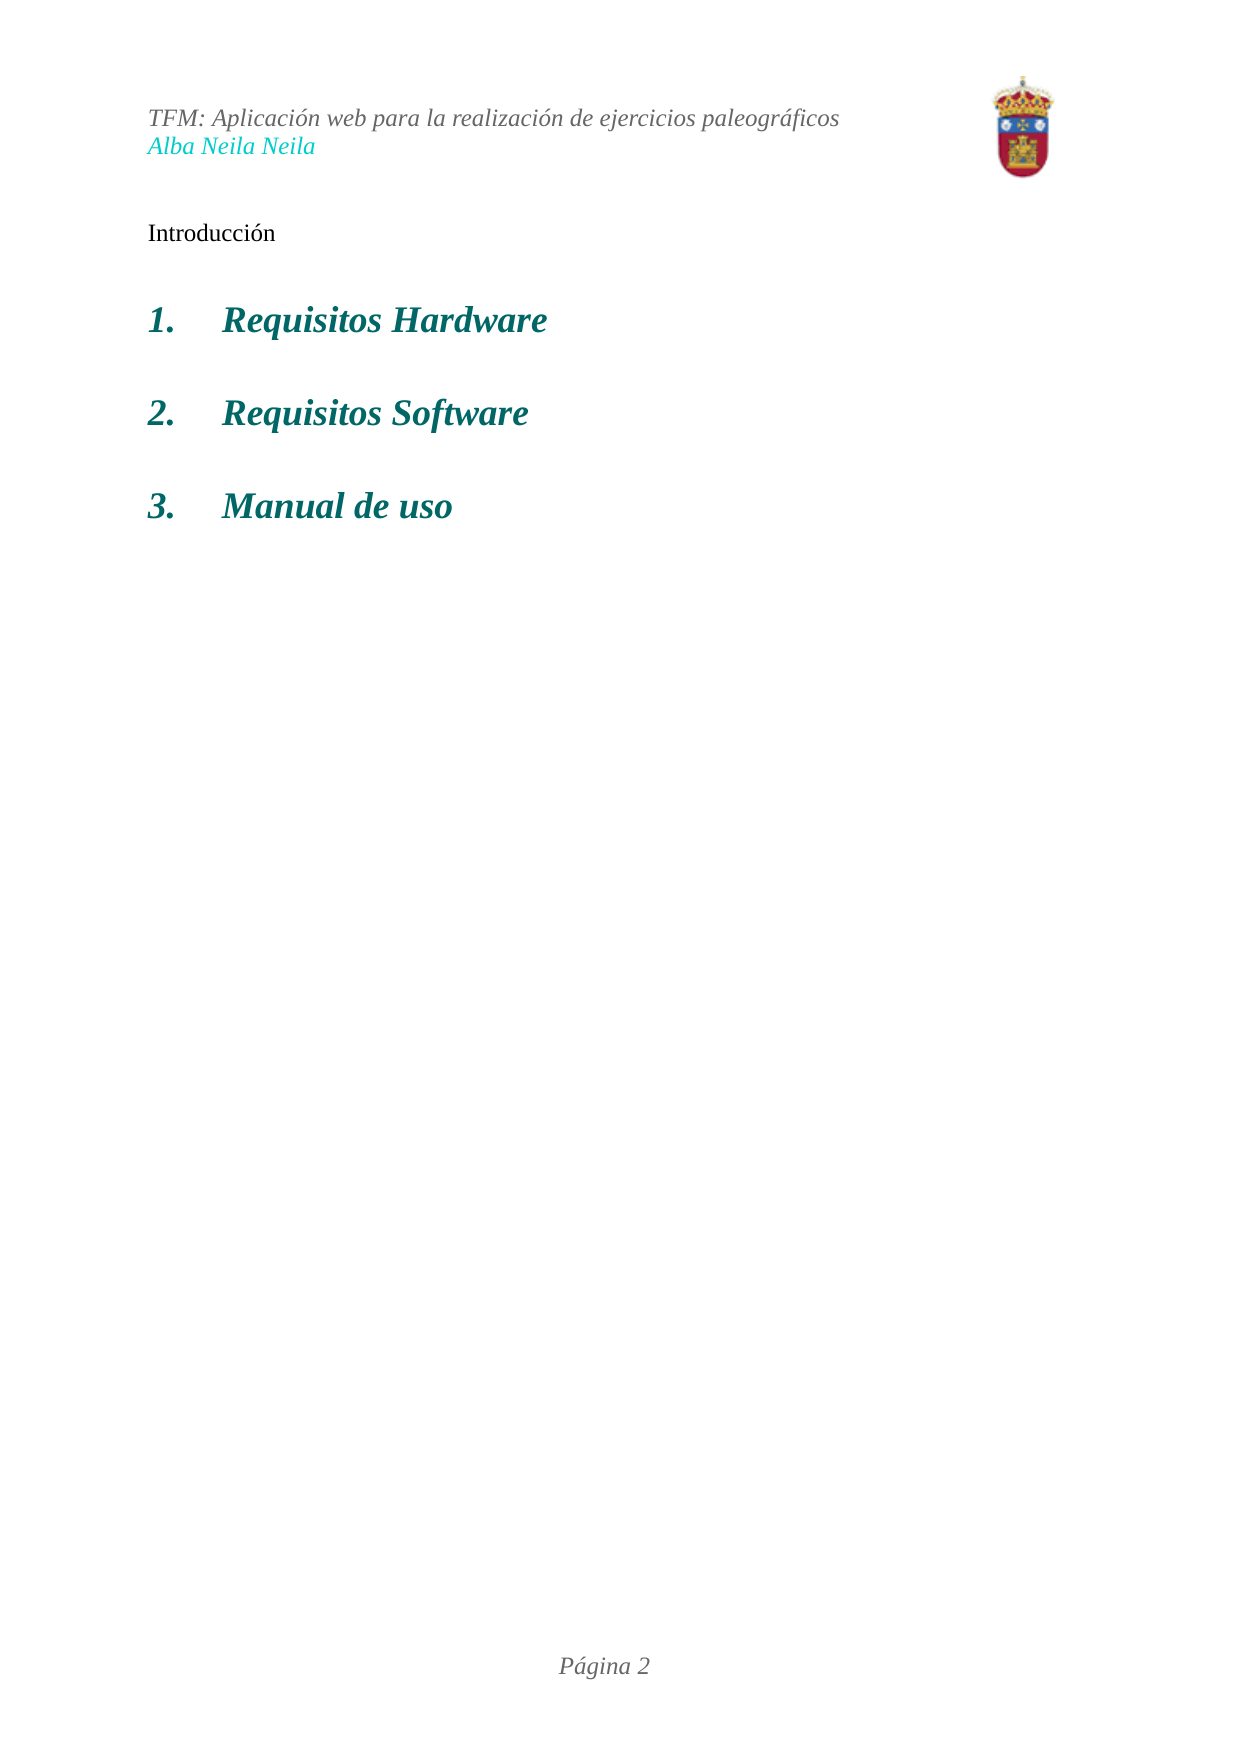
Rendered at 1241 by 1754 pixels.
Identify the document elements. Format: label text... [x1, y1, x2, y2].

subtitle Requisitos Hardware [148, 297, 1063, 340]
subtitle Requisitos Software [148, 391, 1063, 434]
subtitle Manual de uso [148, 484, 1063, 527]
picture [986, 76, 1063, 186]
